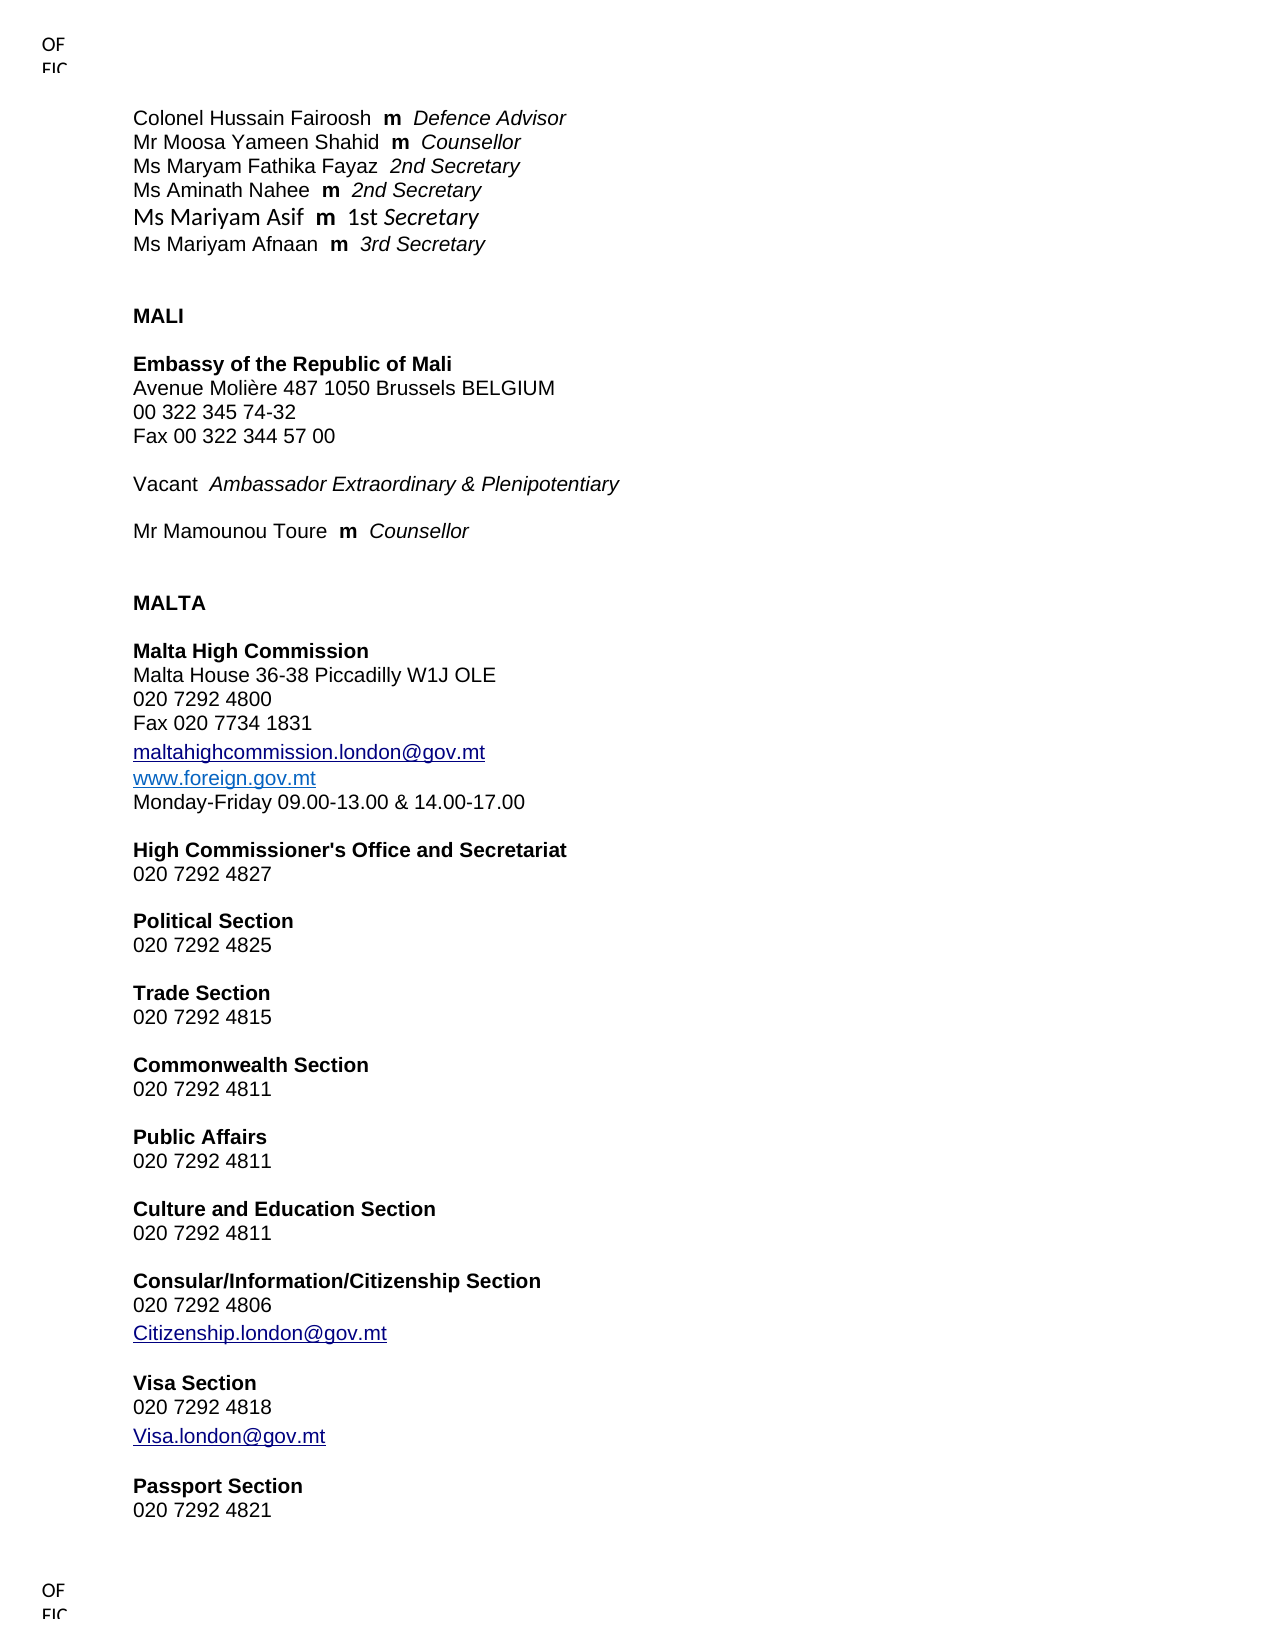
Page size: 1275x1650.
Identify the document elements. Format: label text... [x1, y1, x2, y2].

text Ms Mariyam Asif m 1st Secretary [133, 201, 1181, 232]
text Malta House 36-38 Piccadilly W1J OLE [133, 663, 1181, 687]
text Consular/Information/Citizenship Section [133, 1269, 1181, 1293]
text www.foreign.gov.mt [133, 766, 1181, 789]
text Public Affairs [133, 1125, 1181, 1149]
text 020 7292 4800 [133, 687, 1181, 711]
text Visa.london@gov.mt [133, 1419, 1181, 1449]
text 020 7292 4825 [133, 933, 1181, 957]
text Colonel Hussain Fairoosh m Defence Advisor [133, 106, 1181, 129]
text 020 7292 4827 [133, 861, 1181, 885]
text Fax 020 7734 1831 [133, 711, 1181, 735]
text Avenue Molière 487 1050 Brussels BELGIUM [133, 376, 1181, 399]
text Political Section [133, 909, 1181, 933]
text 020 7292 4815 [133, 1005, 1181, 1029]
text 020 7292 4811 [133, 1149, 1181, 1173]
text Ms Aminath Nahee m 2nd Secretary [133, 177, 1181, 201]
text Visa Section [133, 1371, 1181, 1395]
text Monday-Friday 09.00-13.00 & 14.00-17.00 [133, 789, 1181, 813]
text Fax 00 322 344 57 00 [133, 423, 1181, 447]
text Passport Section [133, 1473, 1181, 1497]
text Malta High Commission [133, 639, 1181, 663]
text MALTA [133, 591, 1181, 615]
text Trade Section [133, 981, 1181, 1005]
text Vacant Ambassador Extraordinary & Plenipotentiary [133, 471, 1181, 495]
text Ms Mariyam Afnaan m 3rd Secretary [133, 232, 1181, 256]
text MALI [133, 304, 1181, 328]
text Embassy of the Republic of Mali [133, 352, 1181, 376]
text Mr Moosa Yameen Shahid m Counsellor [133, 129, 1181, 153]
text Commonwealth Section [133, 1053, 1181, 1077]
text 020 7292 4818 [133, 1395, 1181, 1419]
text 020 7292 4811 [133, 1221, 1181, 1245]
text Ms Maryam Fathika Fayaz 2nd Secretary [133, 153, 1181, 177]
text High Commissioner's Office and Secretariat [133, 837, 1181, 861]
text 00 322 345 74-32 [133, 399, 1181, 423]
text maltahighcommission.london@gov.mt [133, 735, 1181, 766]
text Culture and Education Section [133, 1197, 1181, 1221]
text 020 7292 4806 [133, 1293, 1181, 1317]
text Citizenship.london@gov.mt [133, 1317, 1181, 1347]
text 020 7292 4811 [133, 1077, 1181, 1101]
text 020 7292 4821 [133, 1497, 1181, 1521]
text Mr Mamounou Toure m Counsellor [133, 519, 1181, 543]
